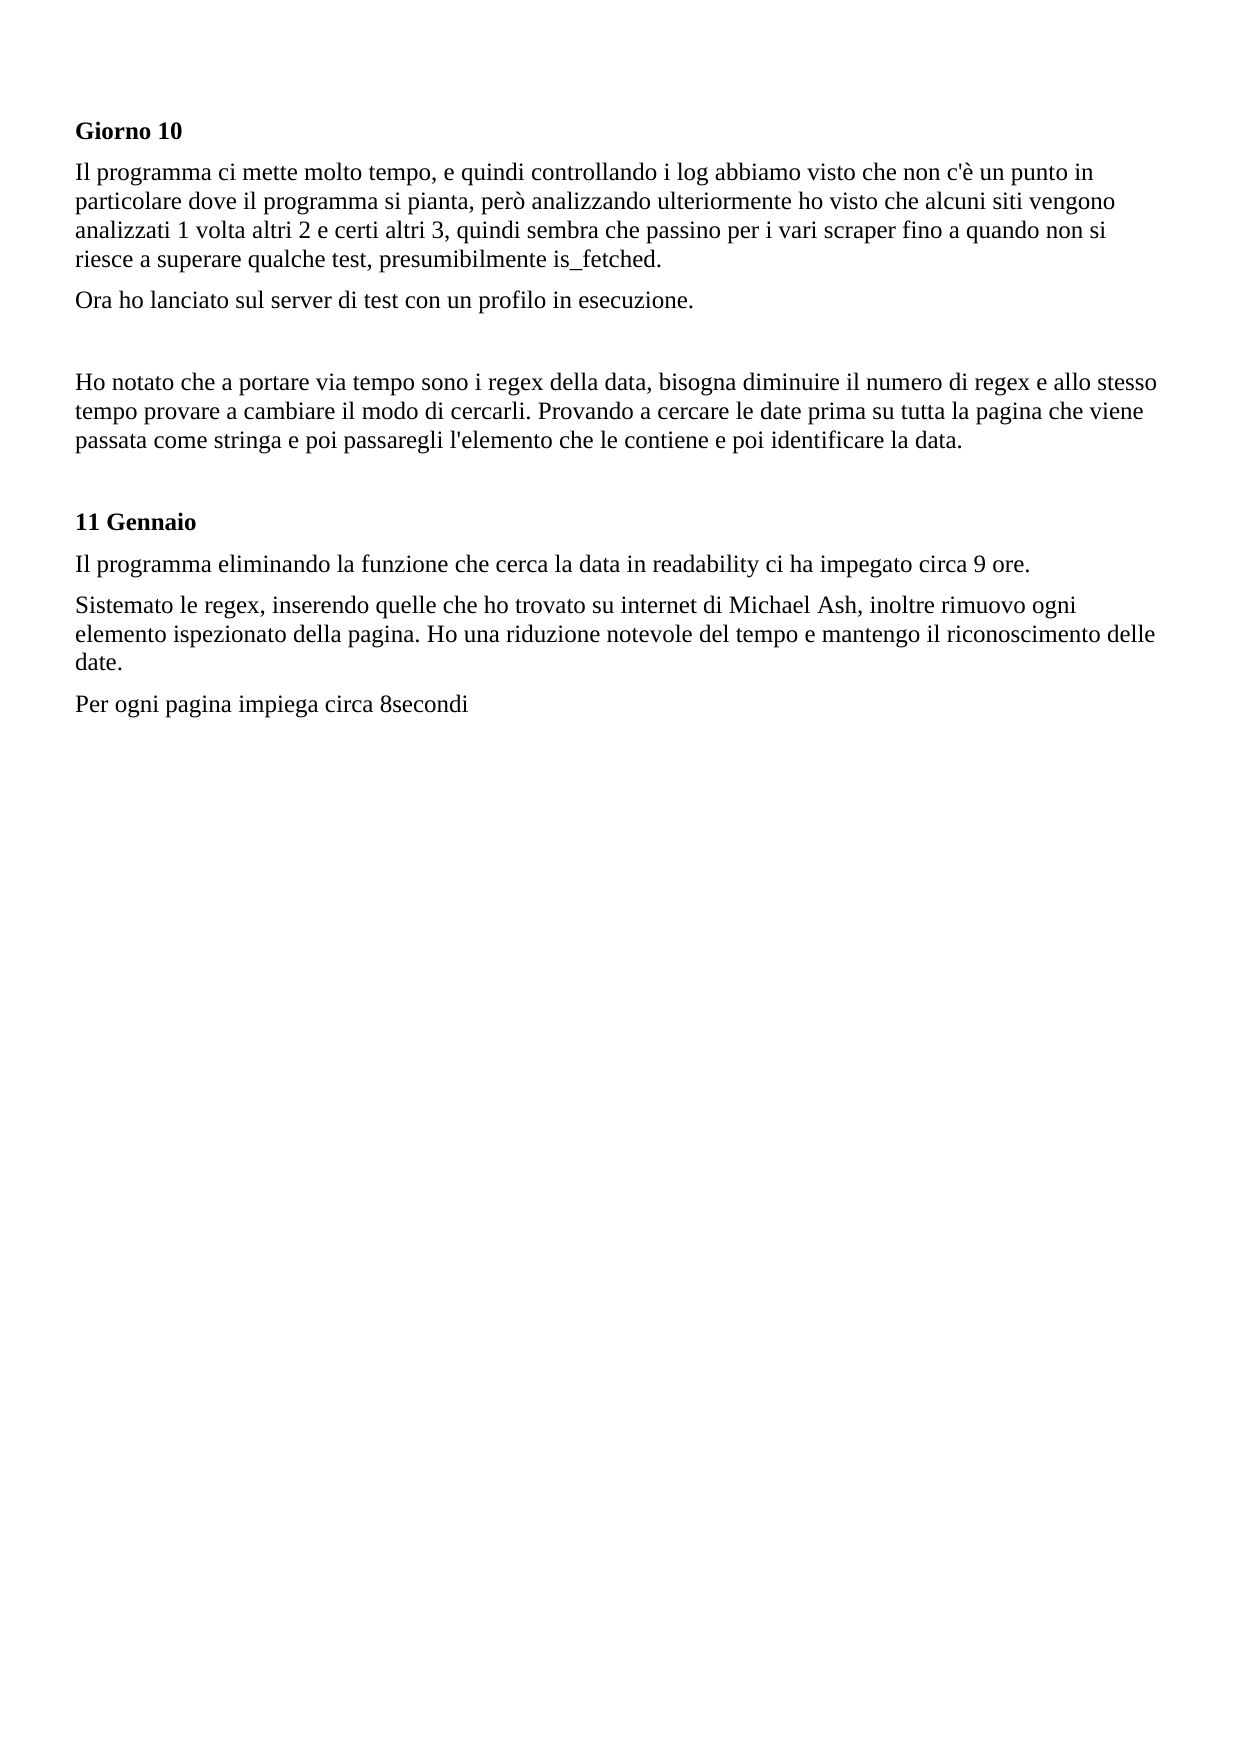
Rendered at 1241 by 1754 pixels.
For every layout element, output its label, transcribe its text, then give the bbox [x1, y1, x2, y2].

text Sistemato le regex, inserendo quelle che ho trovato su internet di Michael Ash, inoltre rimuovo ogni elemento ispezionato della pagina. Ho una riduzione notevole del tempo e mantengo il riconoscimento delle date. [75, 590, 1162, 676]
text 11 Gennaio [75, 507, 1162, 536]
text Giorno 10 [75, 116, 1162, 145]
text Ora ho lanciato sul server di test con un profilo in esecuzione. [75, 285, 1162, 314]
text Il programma ci mette molto tempo, e quindi controllando i log abbiamo visto che non c'è un punto in particolare dove il programma si pianta, però analizzando ulteriormente ho visto che alcuni siti vengono analizzati 1 volta altri 2 e certi altri 3, quindi sembra che passino per i vari scraper fino a quando non si riesce a superare qualche test, presumibilmente is_fetched. [75, 157, 1162, 272]
text Ho notato che a portare via tempo sono i regex della data, bisogna diminuire il numero di regex e allo stesso tempo provare a cambiare il modo di cercarli. Provando a cercare le date prima su tutta la pagina che viene passata come stringa e poi passaregli l'elemento che le contiene e poi identificare la data. [75, 367, 1162, 454]
text Il programma eliminando la funzione che cerca la data in readability ci ha impegato circa 9 ore. [75, 549, 1162, 577]
text Per ogni pagina impiega circa 8secondi [75, 689, 1162, 717]
